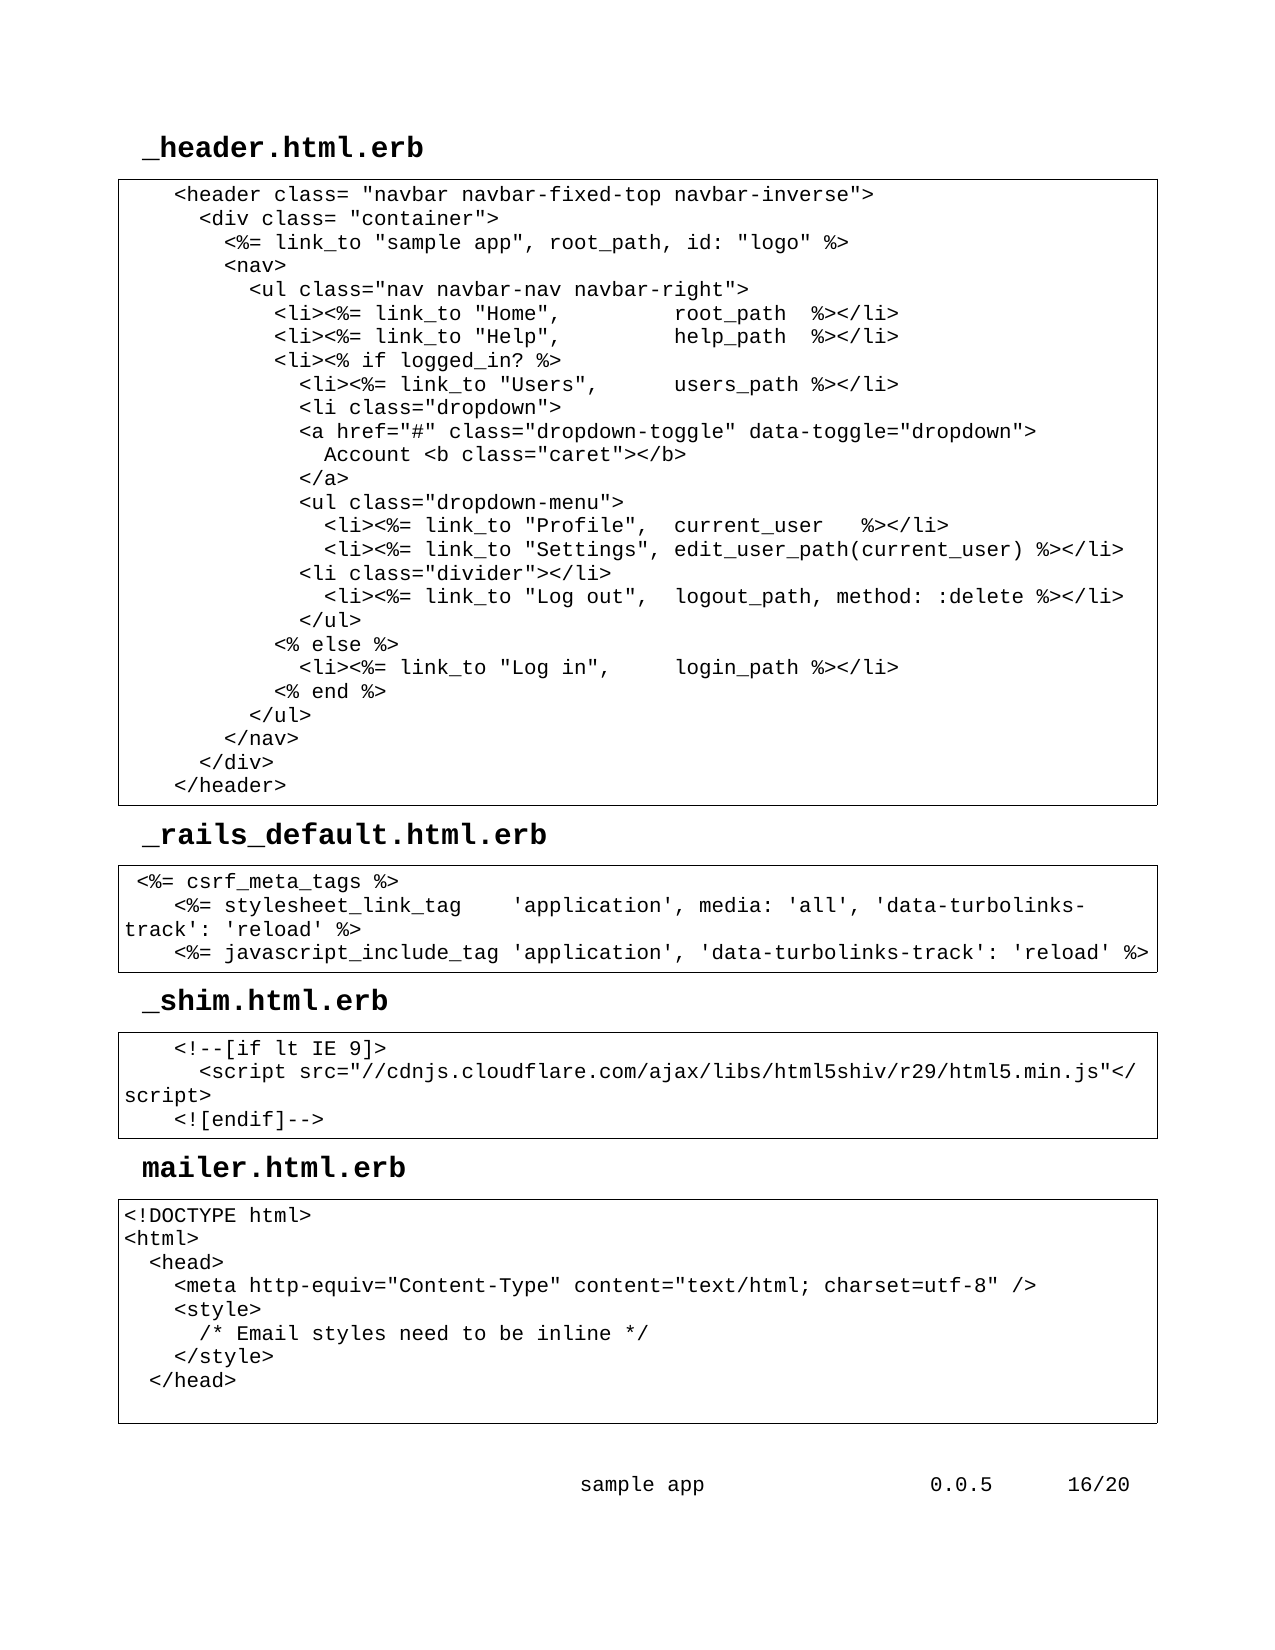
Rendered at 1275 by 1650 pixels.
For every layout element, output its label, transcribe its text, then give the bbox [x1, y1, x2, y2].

subtitle mailer.html.erb [142, 1153, 1157, 1186]
subtitle _shim.html.erb [142, 986, 1157, 1019]
table_header <%= csrf_meta_tags %> <%= stylesheet_link_tag 'application', media: 'all', 'data-turbolinks-track': 'reload' %> <%= javascript_include_tag 'application', 'data-turbolinks-track': 'reload' %> [119, 866, 1157, 972]
subtitle _rails_default.html.erb [142, 819, 1157, 853]
table_header <header class= "navbar navbar-fixed-top navbar-inverse"> <div class= "container"> <%= link_to "sample app", root_path, id: "logo" %> <nav> <ul class="nav navbar-nav navbar-right"> <li><%= link_to "Home", root_path %></li> <li><%= link_to "Help", help_path %></li> <li><% if logged_in? %> <li><%= link_to "Users", users_path %></li> <li class="dropdown"> <a href="#" class="dropdown-toggle" data-toggle="dropdown"> Account <b class="caret"></b> </a> <ul class="dropdown-menu"> <li><%= link_to "Profile", current_user %></li> <li><%= link_to "Settings", edit_user_path(current_user) %></li> <li class="divider"></li> <li><%= link_to "Log out", logout_path, method: :delete %></li> </ul> <% else %> <li><%= link_to "Log in", login_path %></li> <% end %> </ul> </nav> </div> </header> [119, 180, 1157, 805]
table_header <!--[if lt IE 9]> <script src="//cdnjs.cloudflare.com/ajax/libs/html5shiv/r29/html5.min.js"</script> <![endif]--> [119, 1033, 1157, 1138]
table_header <!DOCTYPE html> <html> <head> <meta http-equiv="Content-Type" content="text/html; charset=utf-8" /> <style> /* Email styles need to be inline */ </style> </head> [119, 1200, 1157, 1423]
subtitle _header.html.erb [142, 133, 1157, 166]
